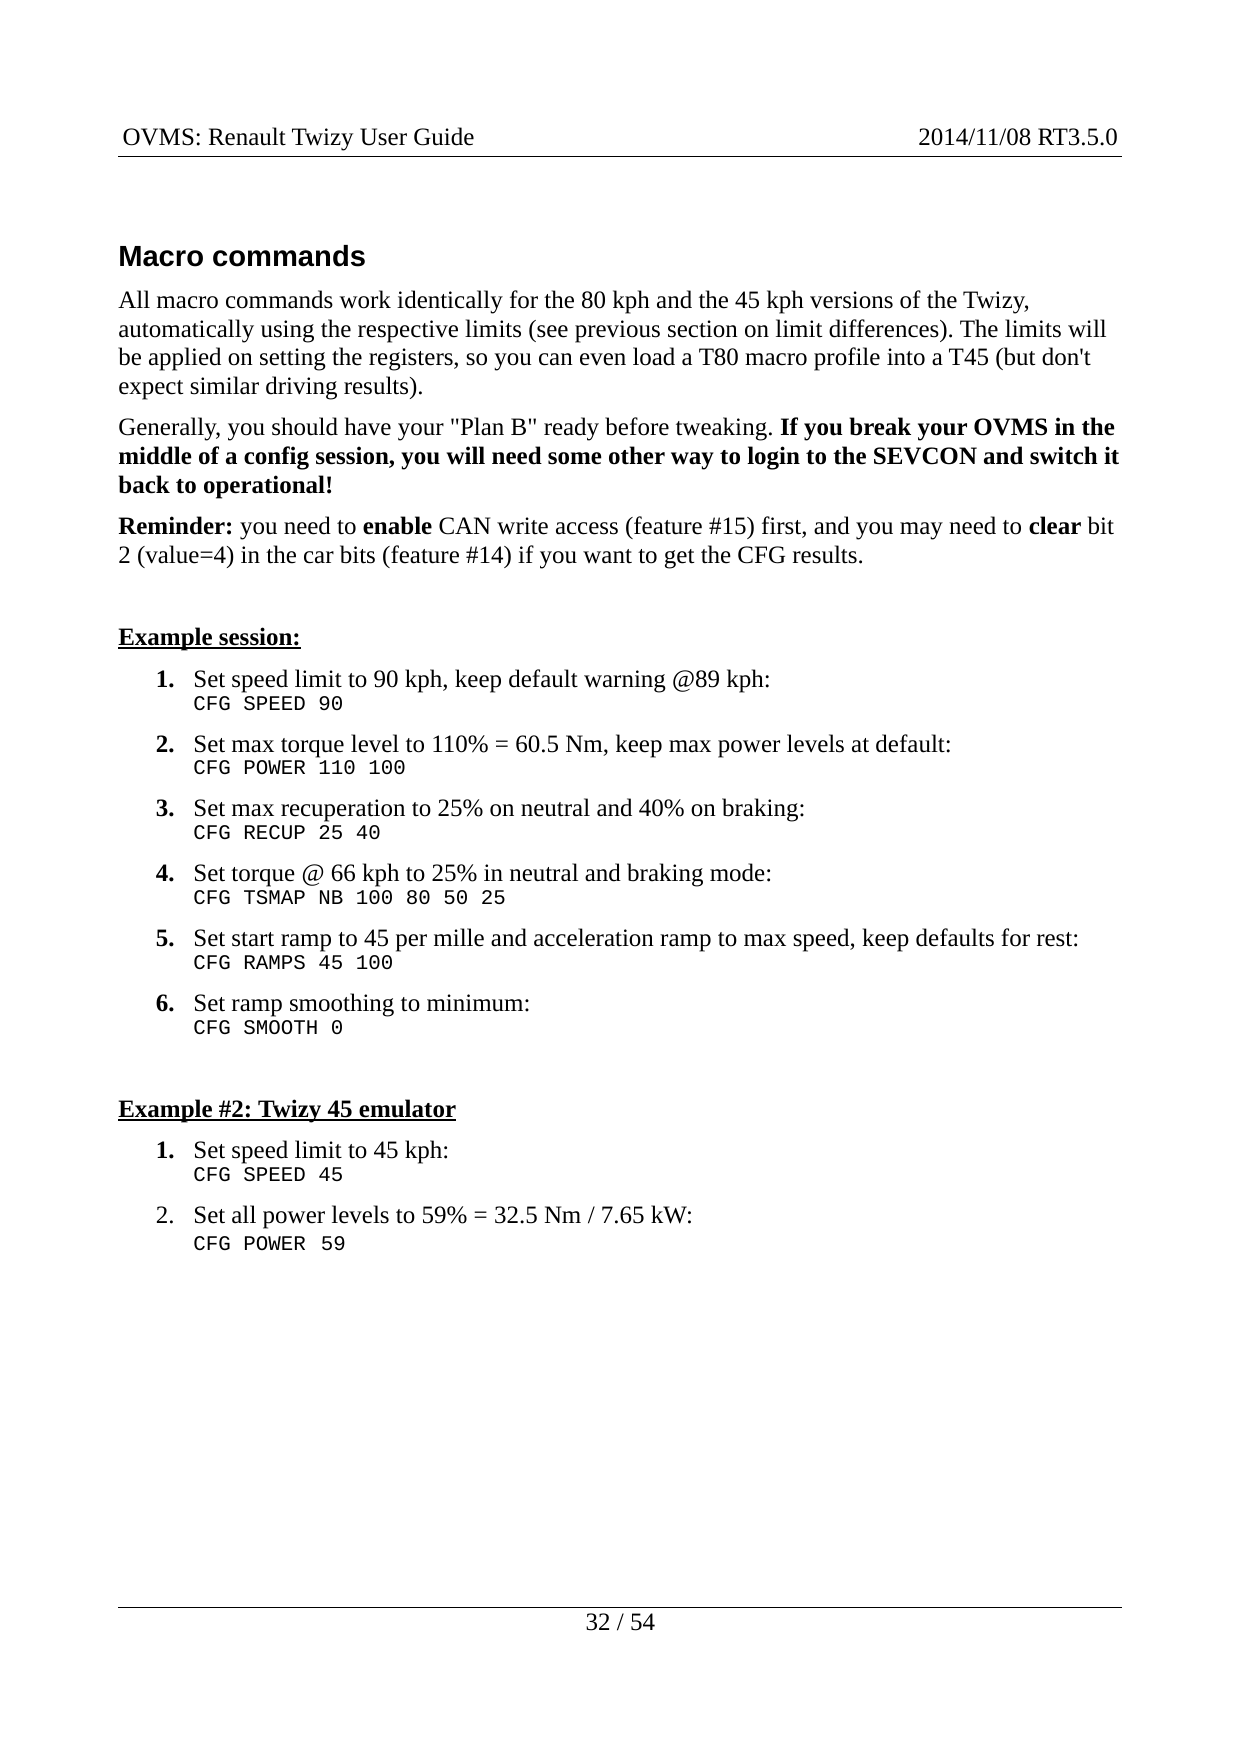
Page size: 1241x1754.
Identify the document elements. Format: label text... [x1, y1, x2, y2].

subtitle Macro commands [118, 239, 1122, 272]
text Reminder: you need to enable CAN write access (feature #15) first, and you may need to clear bit 2 (value=4) in the car bits (feature #14) if you want to get the CFG results. [118, 511, 1122, 569]
list Set max recuperation to 25% on neutral and 40% on braking: CFG RECUP 25 40 [156, 793, 1122, 846]
list Set max torque level to 110% = 60.5 Nm, keep max power levels at default: CFG POWER 110 100 [156, 729, 1122, 781]
list Set all power levels to 59% = 32.5 Nm / 7.65 kW: CFG POWER 59 [156, 1201, 1122, 1258]
text Example #2: Twizy 45 emulator [118, 1094, 1122, 1123]
list Set ramp smoothing to minimum: CFG SMOOTH 0 [156, 988, 1122, 1041]
text All macro commands work identically for the 80 kph and the 45 kph versions of the Twizy, automatically using the respective limits (see previous section on limit differences). The limits will be applied on setting the registers, so you can even load a T80 macro profile into a T45 (but don't expect similar driving results). [118, 285, 1122, 400]
list Set torque @ 66 kph to 25% in neutral and braking mode: CFG TSMAP NB 100 80 50 25 [156, 858, 1122, 911]
list Set speed limit to 90 kph, keep default warning @89 kph: CFG SPEED 90 [156, 664, 1122, 716]
text Generally, you should have your "Plan B" ready before tweaking. If you break your OVMS in the middle of a config session, you will need some other way to login to the SEVCON and switch it back to operational! [118, 412, 1122, 499]
text Example session: [118, 622, 1122, 651]
list Set speed limit to 45 kph: CFG SPEED 45 [156, 1136, 1122, 1188]
list Set start ramp to 45 per mille and acceleration ramp to max speed, keep defaults for rest: CFG RAMPS 45 100 [156, 923, 1122, 976]
